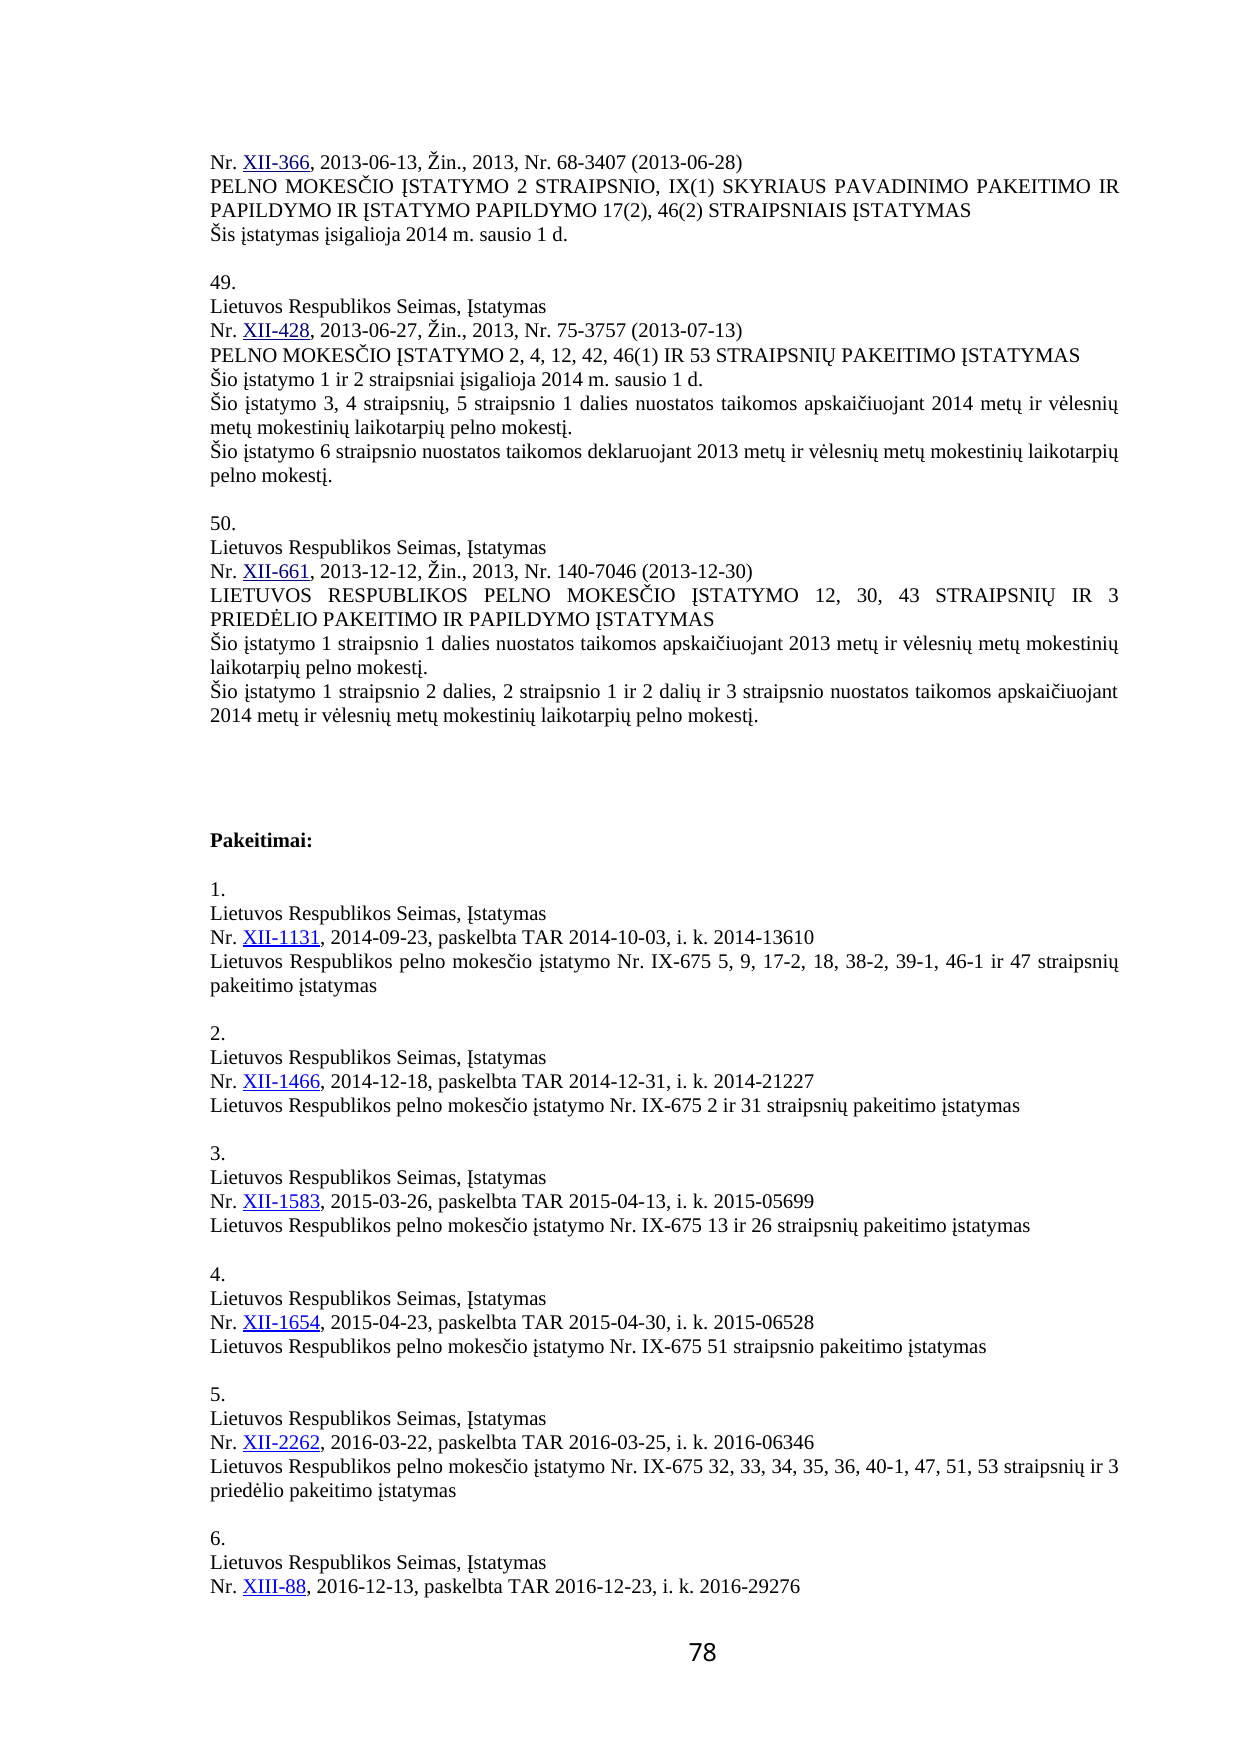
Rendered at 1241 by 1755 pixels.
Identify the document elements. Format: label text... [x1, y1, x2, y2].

text Šio įstatymo 3, 4 straipsnių, 5 straipsnio 1 dalies nuostatos taikomos apskaičiuojant 2014 metų ir vėlesnių metų mokestinių laikotarpių pelno mokestį. [210, 391, 1120, 439]
text Lietuvos Respublikos Seimas, Įstatymas [210, 1165, 1120, 1189]
text Nr. XII-428, 2013-06-27, Žin., 2013, Nr. 75-3757 (2013-07-13) [210, 318, 1120, 342]
text 50. [210, 511, 1120, 535]
text 6. [210, 1526, 1120, 1550]
text Šio įstatymo 1 straipsnio 2 dalies, 2 straipsnio 1 ir 2 dalių ir 3 straipsnio nuostatos taikomos apskaičiuojant 2014 metų ir vėlesnių metų mokestinių laikotarpių pelno mokestį. [210, 679, 1120, 727]
text PELNO MOKESČIO ĮSTATYMO 2 STRAIPSNIO, IX(1) SKYRIAUS PAVADINIMO PAKEITIMO IR PAPILDYMO IR ĮSTATYMO PAPILDYMO 17(2), 46(2) STRAIPSNIAIS ĮSTATYMAS [210, 174, 1120, 222]
text Šio įstatymo 6 straipsnio nuostatos taikomos deklaruojant 2013 metų ir vėlesnių metų mokestinių laikotarpių pelno mokestį. [210, 439, 1120, 487]
text Lietuvos Respublikos Seimas, Įstatymas [210, 1550, 1120, 1574]
text Lietuvos Respublikos pelno mokesčio įstatymo Nr. IX-675 32, 33, 34, 35, 36, 40-1, 47, 51, 53 straipsnių ir 3 priedėlio pakeitimo įstatymas [210, 1454, 1120, 1502]
text Lietuvos Respublikos Seimas, Įstatymas [210, 294, 1120, 318]
text Lietuvos Respublikos pelno mokesčio įstatymo Nr. IX-675 13 ir 26 straipsnių pakeitimo įstatymas [210, 1213, 1120, 1237]
text Nr. XII-1654, 2015-04-23, paskelbta TAR 2015-04-30, i. k. 2015-06528 [210, 1310, 1120, 1334]
text Lietuvos Respublikos pelno mokesčio įstatymo Nr. IX-675 2 ir 31 straipsnių pakeitimo įstatymas [210, 1093, 1120, 1117]
text Lietuvos Respublikos Seimas, Įstatymas [210, 901, 1120, 925]
text 49. [210, 270, 1120, 294]
text Lietuvos Respublikos Seimas, Įstatymas [210, 1045, 1120, 1069]
text 3. [210, 1141, 1120, 1165]
text Nr. XII-1583, 2015-03-26, paskelbta TAR 2015-04-13, i. k. 2015-05699 [210, 1189, 1120, 1213]
text Nr. XII-661, 2013-12-12, Žin., 2013, Nr. 140-7046 (2013-12-30) [210, 559, 1120, 583]
text 5. [210, 1382, 1120, 1406]
text Pakeitimai: [210, 828, 1120, 852]
text Lietuvos Respublikos pelno mokesčio įstatymo Nr. IX-675 51 straipsnio pakeitimo įstatymas [210, 1334, 1120, 1358]
text Nr. XII-2262, 2016-03-22, paskelbta TAR 2016-03-25, i. k. 2016-06346 [210, 1430, 1120, 1454]
text PELNO MOKESČIO ĮSTATYMO 2, 4, 12, 42, 46(1) IR 53 STRAIPSNIŲ PAKEITIMO ĮSTATYMAS [210, 342, 1120, 367]
text LIETUVOS RESPUBLIKOS PELNO MOKESČIO ĮSTATYMO 12, 30, 43 STRAIPSNIŲ IR 3 PRIEDĖLIO PAKEITIMO IR PAPILDYMO ĮSTATYMAS [210, 583, 1120, 631]
text 4. [210, 1262, 1120, 1286]
text Nr. XII-1466, 2014-12-18, paskelbta TAR 2014-12-31, i. k. 2014-21227 [210, 1069, 1120, 1093]
text Lietuvos Respublikos Seimas, Įstatymas [210, 535, 1120, 559]
text Lietuvos Respublikos Seimas, Įstatymas [210, 1406, 1120, 1430]
text Šio įstatymo 1 straipsnio 1 dalies nuostatos taikomos apskaičiuojant 2013 metų ir vėlesnių metų mokestinių laikotarpių pelno mokestį. [210, 631, 1120, 679]
text Lietuvos Respublikos Seimas, Įstatymas [210, 1286, 1120, 1310]
text 2. [210, 1021, 1120, 1045]
text Šis įstatymas įsigalioja 2014 m. sausio 1 d. [210, 222, 1120, 246]
text Nr. XIII-88, 2016-12-13, paskelbta TAR 2016-12-23, i. k. 2016-29276 [210, 1574, 1120, 1598]
text Nr. XII-366, 2013-06-13, Žin., 2013, Nr. 68-3407 (2013-06-28) [210, 150, 1120, 174]
text Lietuvos Respublikos pelno mokesčio įstatymo Nr. IX-675 5, 9, 17-2, 18, 38-2, 39-1, 46-1 ir 47 straipsnių pakeitimo įstatymas [210, 949, 1120, 997]
text Nr. XII-1131, 2014-09-23, paskelbta TAR 2014-10-03, i. k. 2014-13610 [210, 925, 1120, 949]
text Šio įstatymo 1 ir 2 straipsniai įsigalioja 2014 m. sausio 1 d. [210, 367, 1120, 391]
text 1. [210, 877, 1120, 901]
